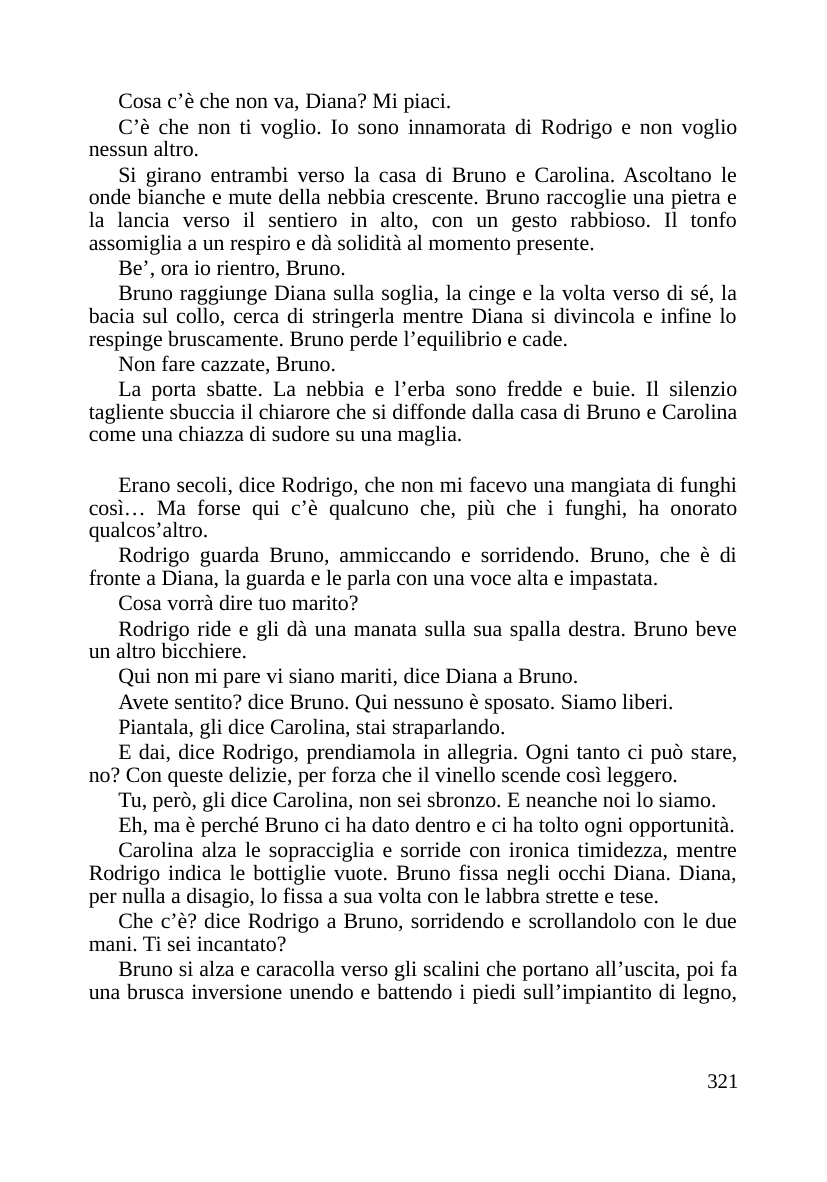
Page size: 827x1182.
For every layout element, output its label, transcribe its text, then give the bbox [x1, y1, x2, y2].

text Be’, ora io rientro, Bruno. [88, 255, 738, 280]
text Avete sentito? dice Bruno. Qui nessuno è sposato. Siamo liberi. [88, 689, 738, 714]
text Bruno si alza e caracolla verso gli scalini che portano all’uscita, poi fa una brusca inversione unendo e battendo i piedi sull’impiantito di legno, [88, 956, 738, 1004]
text Eh, ma è perché Bruno ci ha dato dentro e ci ha tolto ogni opportunità. [88, 812, 738, 837]
text C’è che non ti voglio. Io sono innamorata di Rodrigo e non voglio nessun altro. [88, 114, 738, 162]
text Bruno raggiunge Diana sulla soglia, la cinge e la volta verso di sé, la bacia sul collo, cerca di stringerla mentre Diana si divincola e infine lo respinge bruscamente. Bruno perde l’equilibrio e cade. [88, 280, 738, 351]
text Si girano entrambi verso la casa di Bruno e Carolina. Ascoltano le onde bianche e mute della nebbia crescente. Bruno raccoglie una pietra e la lancia verso il sentiero in alto, con un gesto rabbioso. Il tonfo assomiglia a un respiro e dà solidità al momento presente. [88, 162, 738, 255]
text Rodrigo guarda Bruno, ammiccando e sorridendo. Bruno, che è di fronte a Diana, la guarda e le parla con una voce alta e impastata. [88, 542, 738, 590]
text Piantala, gli dice Carolina, stai straparlando. [88, 714, 738, 739]
text Qui non mi pare vi siano mariti, dice Diana a Bruno. [88, 663, 738, 689]
text La porta sbatte. La nebbia e l’erba sono fredde e buie. Il silenzio tagliente sbuccia il chiarore che si diffonde dalla casa di Bruno e Carolina come una chiazza di sudore su una maglia. [88, 376, 738, 447]
text Cosa c’è che non va, Diana? Mi piaci. [88, 88, 738, 114]
text Carolina alza le sopracciglia e sorride con ironica timidezza, mentre Rodrigo indica le bottiglie vuote. Bruno fissa negli occhi Diana. Diana, per nulla a disagio, lo fissa a sua volta con le labbra strette e tese. [88, 837, 738, 908]
text Rodrigo ride e gli dà una manata sulla sua spalla destra. Bruno beve un altro bicchiere. [88, 616, 738, 663]
text Erano secoli, dice Rodrigo, che non mi facevo una mangiata di funghi così… Ma forse qui c’è qualcuno che, più che i funghi, ha onorato qualcos’altro. [88, 472, 738, 542]
text Tu, però, gli dice Carolina, non sei sbronzo. E neanche noi lo siamo. [88, 787, 738, 812]
text Che c’è? dice Rodrigo a Bruno, sorridendo e scrollandolo con le due mani. Ti sei incantato? [88, 908, 738, 956]
text E dai, dice Rodrigo, prendiamola in allegria. Ogni tanto ci può stare, no? Con queste delizie, per forza che il vinello scende così leggero. [88, 739, 738, 787]
text Non fare cazzate, Bruno. [88, 351, 738, 376]
text Cosa vorrà dire tuo marito? [88, 590, 738, 616]
